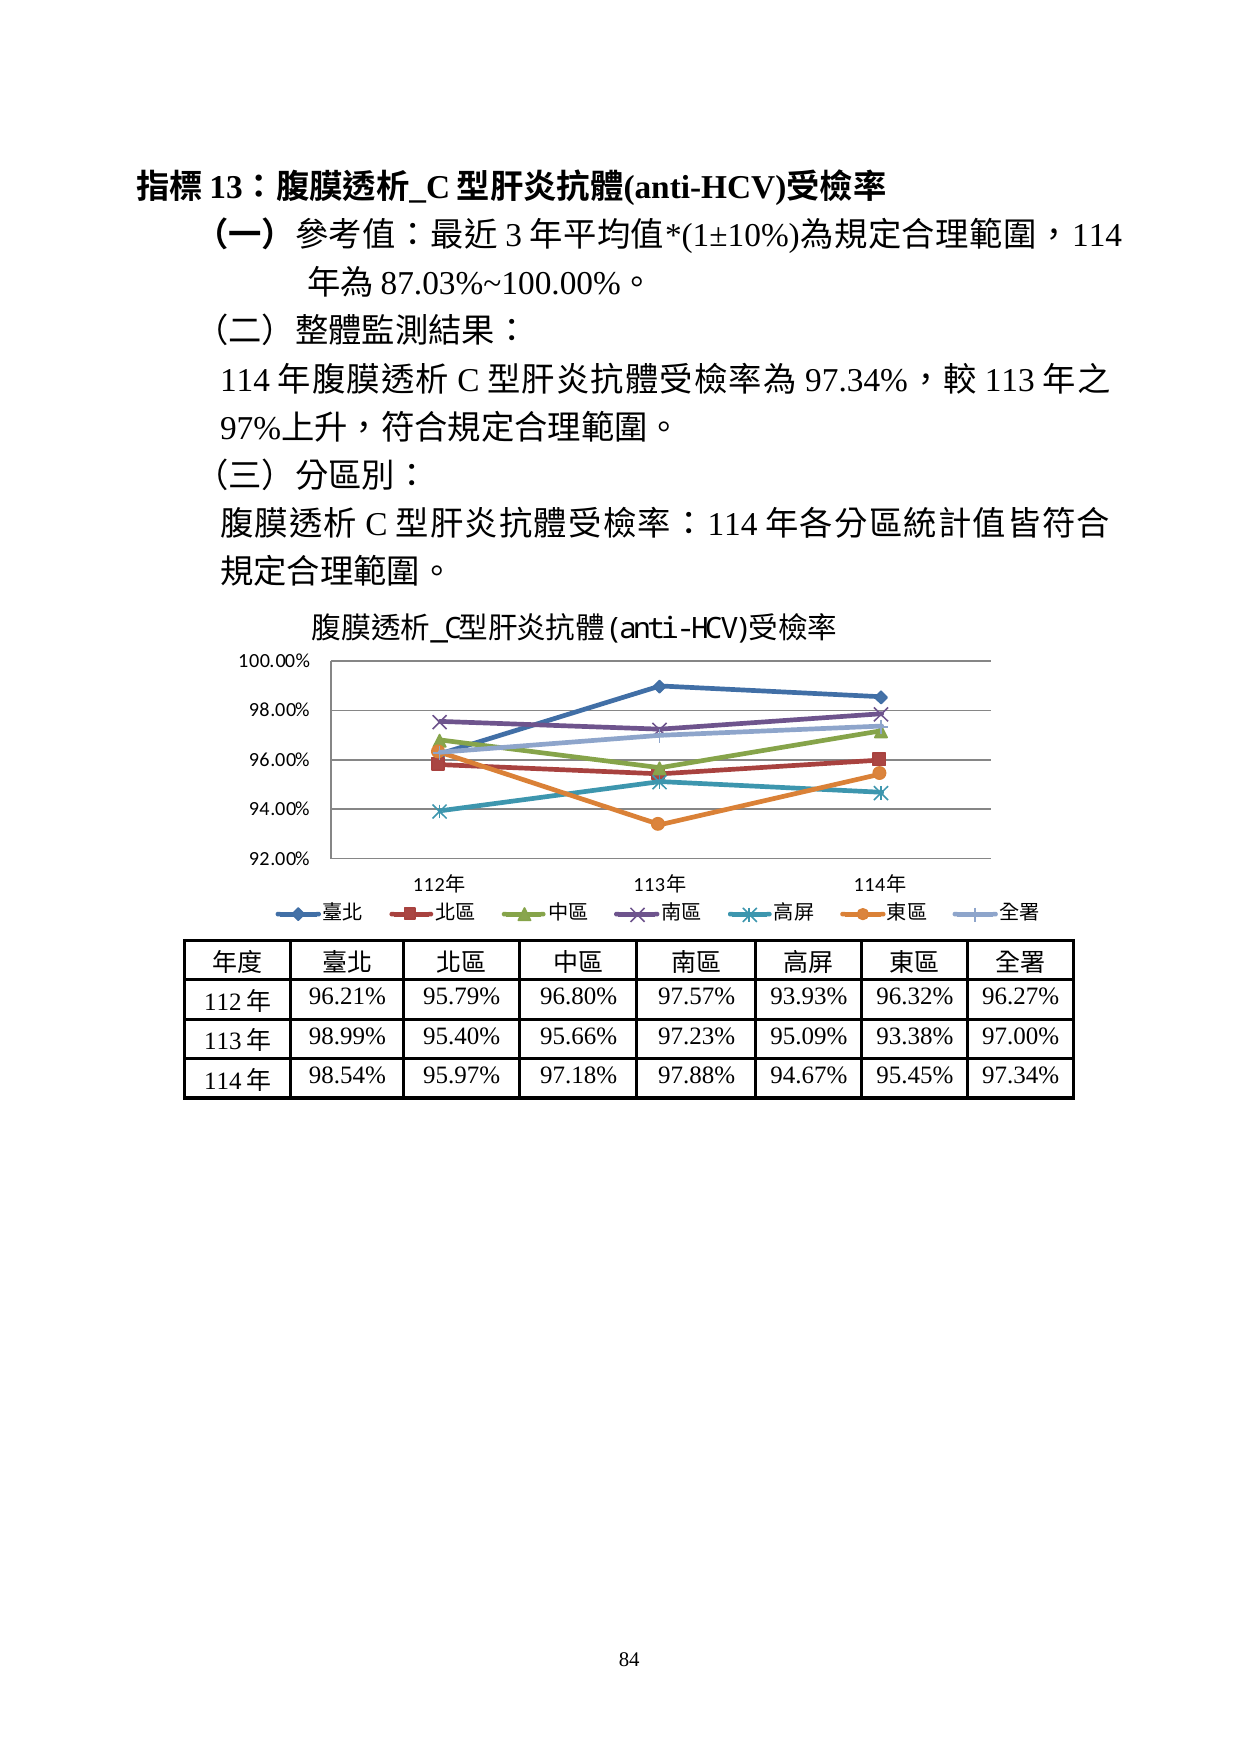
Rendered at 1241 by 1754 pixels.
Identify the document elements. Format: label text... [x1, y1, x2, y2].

table_cell 93.93% [757, 981, 860, 1018]
table_cell 112年 [186, 981, 289, 1018]
table_header 全署 [969, 942, 1072, 978]
table_cell 95.97% [405, 1060, 518, 1096]
table_cell 96.80% [521, 981, 635, 1018]
list 分區別： [195, 449, 1122, 497]
table_cell 96.27% [969, 981, 1072, 1018]
table_cell 97.88% [638, 1060, 754, 1096]
table_header 高屏 [757, 942, 860, 978]
table_cell 95.45% [863, 1060, 966, 1096]
table_cell 113年 [186, 1021, 289, 1057]
table_cell 97.18% [521, 1060, 635, 1096]
table_cell 97.34% [969, 1060, 1072, 1096]
table_cell 93.38% [863, 1021, 966, 1057]
table_cell 98.54% [292, 1060, 402, 1096]
table_cell 96.21% [292, 981, 402, 1018]
table_cell 96.32% [863, 981, 966, 1018]
table_header 北區 [405, 942, 518, 978]
table_header 中區 [521, 942, 635, 978]
text 114年腹膜透析C型肝炎抗體受檢率為97.34%，較113年之97%上升，符合規定合理範圍。 [220, 352, 1111, 449]
list 參考值：最近3年平均值*(1±10%)為規定合理範圍，114年為87.03%~100.00%。 [195, 208, 1122, 304]
table_cell 95.09% [757, 1021, 860, 1057]
table_header 年度 [186, 942, 289, 978]
table_cell 97.57% [638, 981, 754, 1018]
table_cell 97.00% [969, 1021, 1072, 1057]
table_cell 95.79% [405, 981, 518, 1018]
table_cell 98.99% [292, 1021, 402, 1057]
table_header 東區 [863, 942, 966, 978]
table_cell 114年 [186, 1060, 289, 1096]
table_cell 95.40% [405, 1021, 518, 1057]
table_cell 94.67% [757, 1060, 860, 1096]
table_header 臺北 [292, 942, 402, 978]
text 腹膜透析C型肝炎抗體受檢率：114年各分區統計值皆符合規定合理範圍。 [220, 497, 1111, 593]
subtitle 指標13：腹膜透析_C型肝炎抗體(anti-HCV)受檢率 [136, 159, 1122, 208]
table_cell 97.23% [638, 1021, 754, 1057]
list 整體監測結果： [195, 304, 1122, 352]
table_cell 95.66% [521, 1021, 635, 1057]
table_header 南區 [638, 942, 754, 978]
